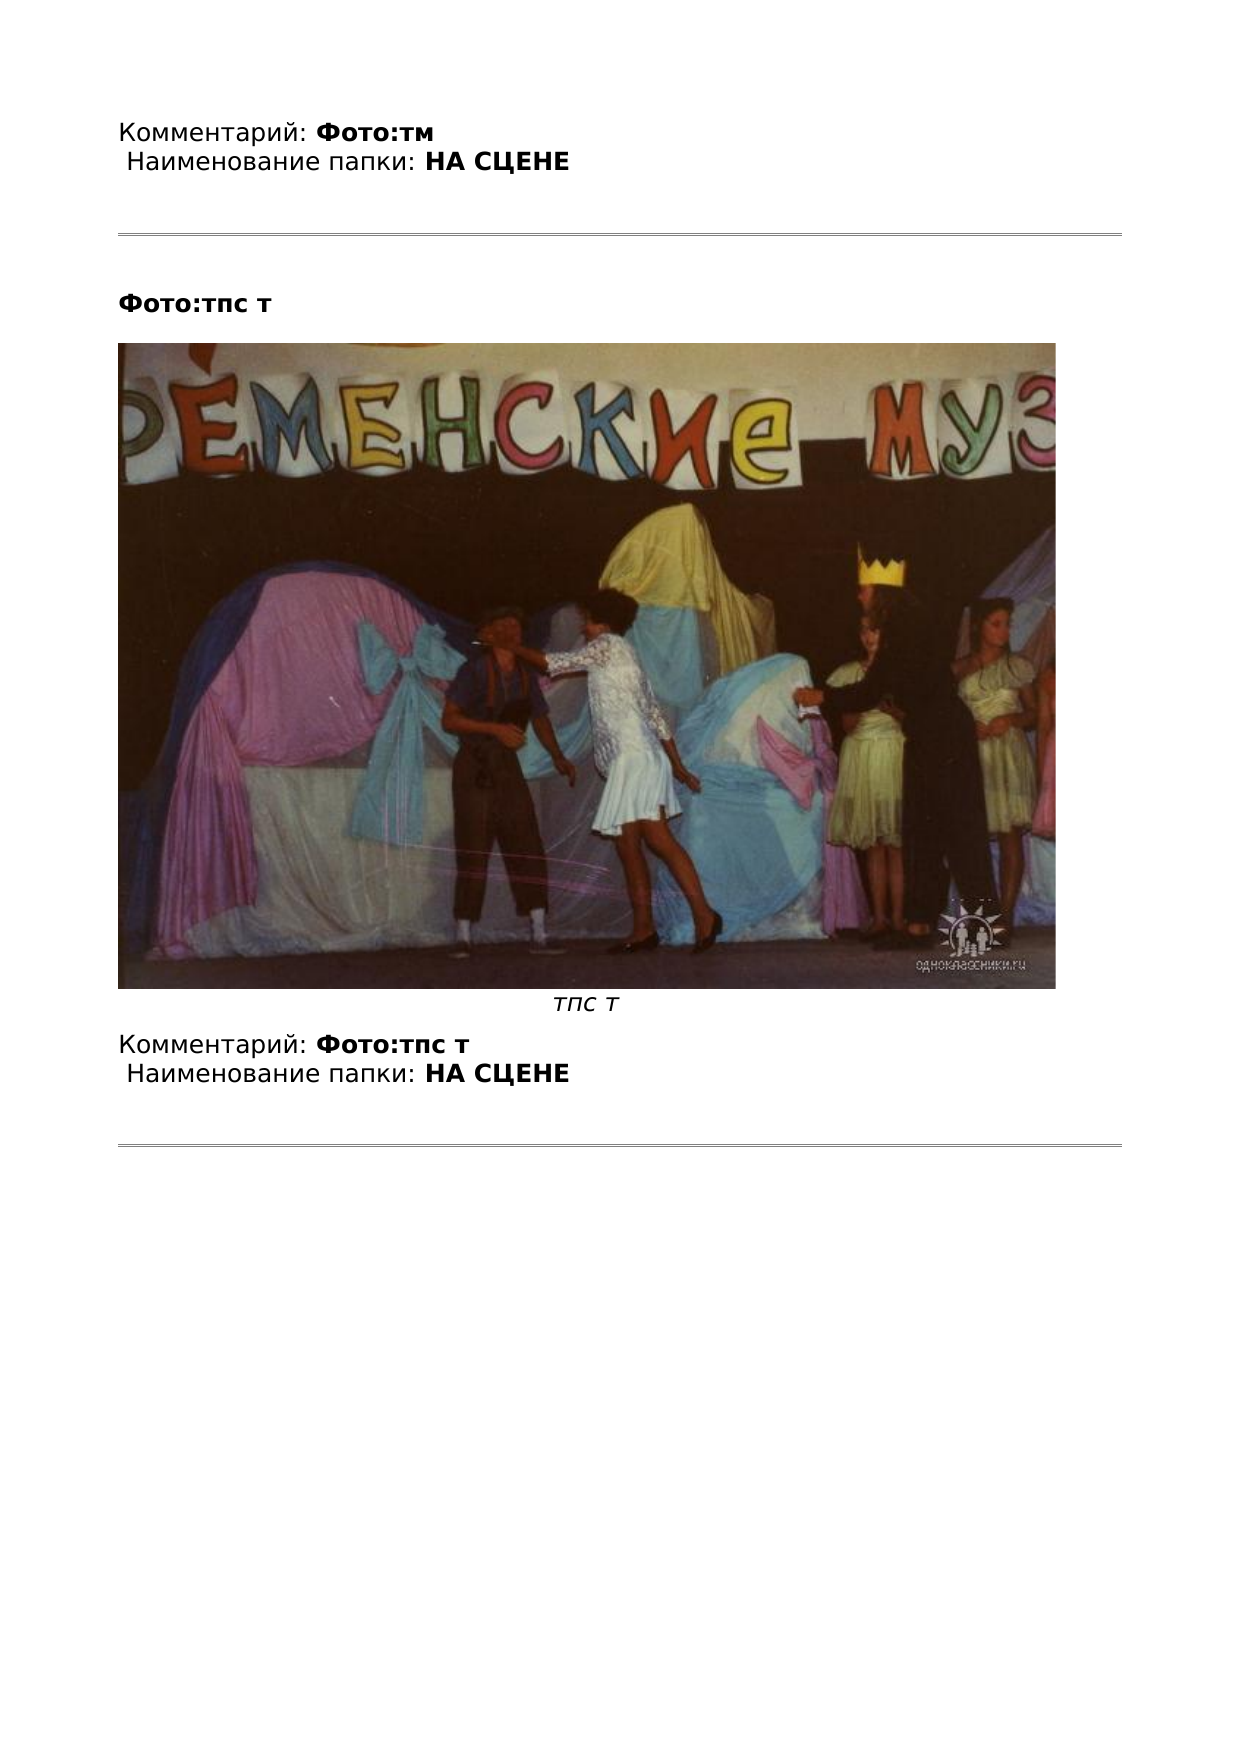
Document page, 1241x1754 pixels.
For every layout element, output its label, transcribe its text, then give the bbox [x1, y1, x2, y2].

text Комментарий: Фото:тм Наименование папки: НА СЦЕНЕ [118, 118, 1122, 206]
subtitle Фото:тпс т [118, 289, 1122, 319]
text тпс т [118, 989, 1056, 1017]
text Комментарий: Фото:тпс т Наименование папки: НА СЦЕНЕ [118, 1030, 1122, 1117]
picture [118, 343, 1056, 989]
